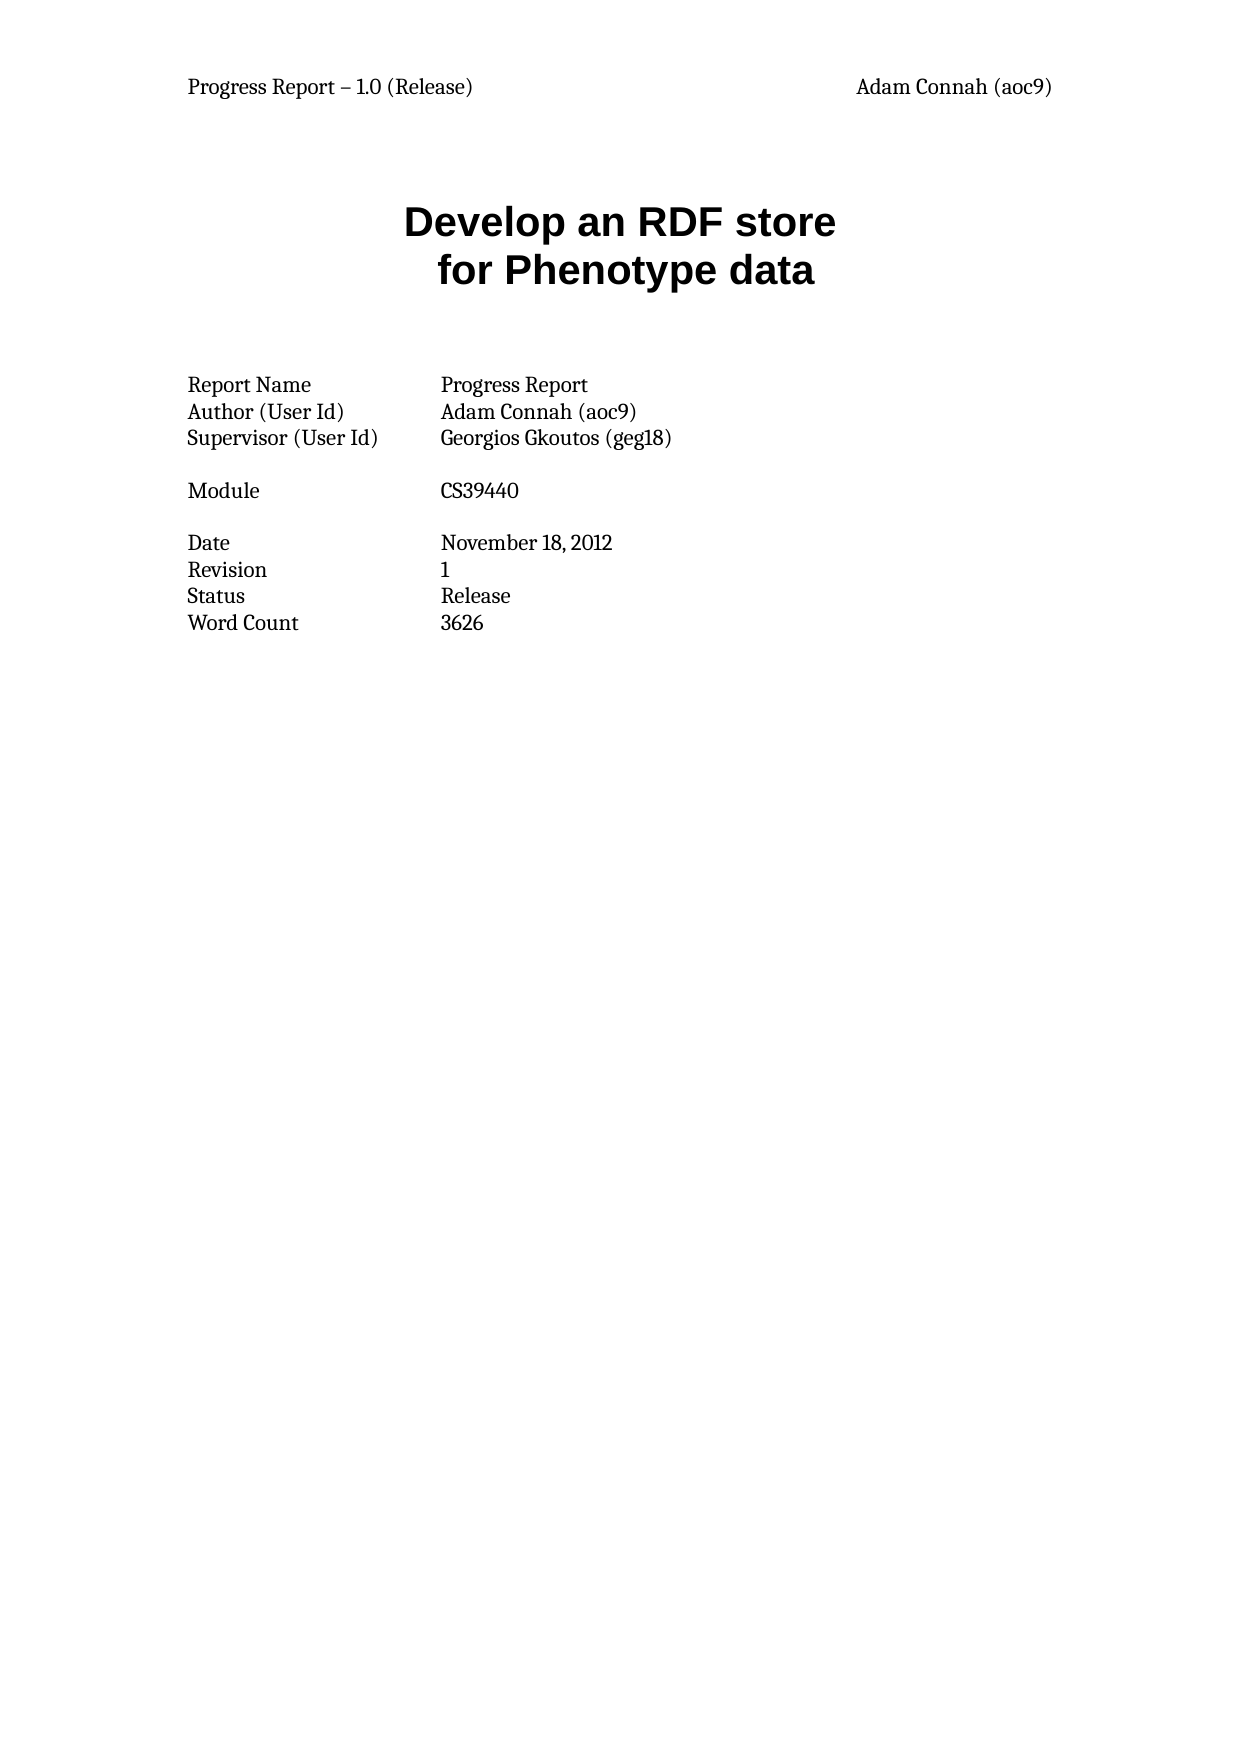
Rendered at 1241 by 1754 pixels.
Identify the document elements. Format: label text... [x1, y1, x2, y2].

table_cell Module [176, 478, 429, 504]
table_cell Author (User Id) [176, 399, 429, 425]
table_cell Adam Connah (aoc9) [429, 399, 1063, 425]
table_cell 3626 [429, 609, 1063, 636]
table_cell CS39440 [429, 478, 1063, 504]
table_cell Word Count [176, 609, 429, 636]
table_header Report Name [176, 372, 429, 398]
table_header Progress Report [429, 372, 1063, 398]
table_cell [176, 504, 429, 530]
table_cell Release [429, 583, 1063, 609]
text for Phenotype data [187, 245, 1053, 293]
table_cell November 18, 2012 [429, 530, 1063, 557]
table_cell Status [176, 583, 429, 609]
text Develop an RDF store [187, 197, 1053, 245]
table_cell Supervisor (User Id) [176, 425, 429, 451]
table_cell Georgios Gkoutos (geg18) [429, 425, 1063, 451]
table_cell [429, 451, 1063, 477]
table_cell Date [176, 530, 429, 557]
table_cell Revision [176, 557, 429, 583]
table_cell [176, 451, 429, 477]
table_cell 1 [429, 557, 1063, 583]
table_cell [429, 504, 1063, 530]
